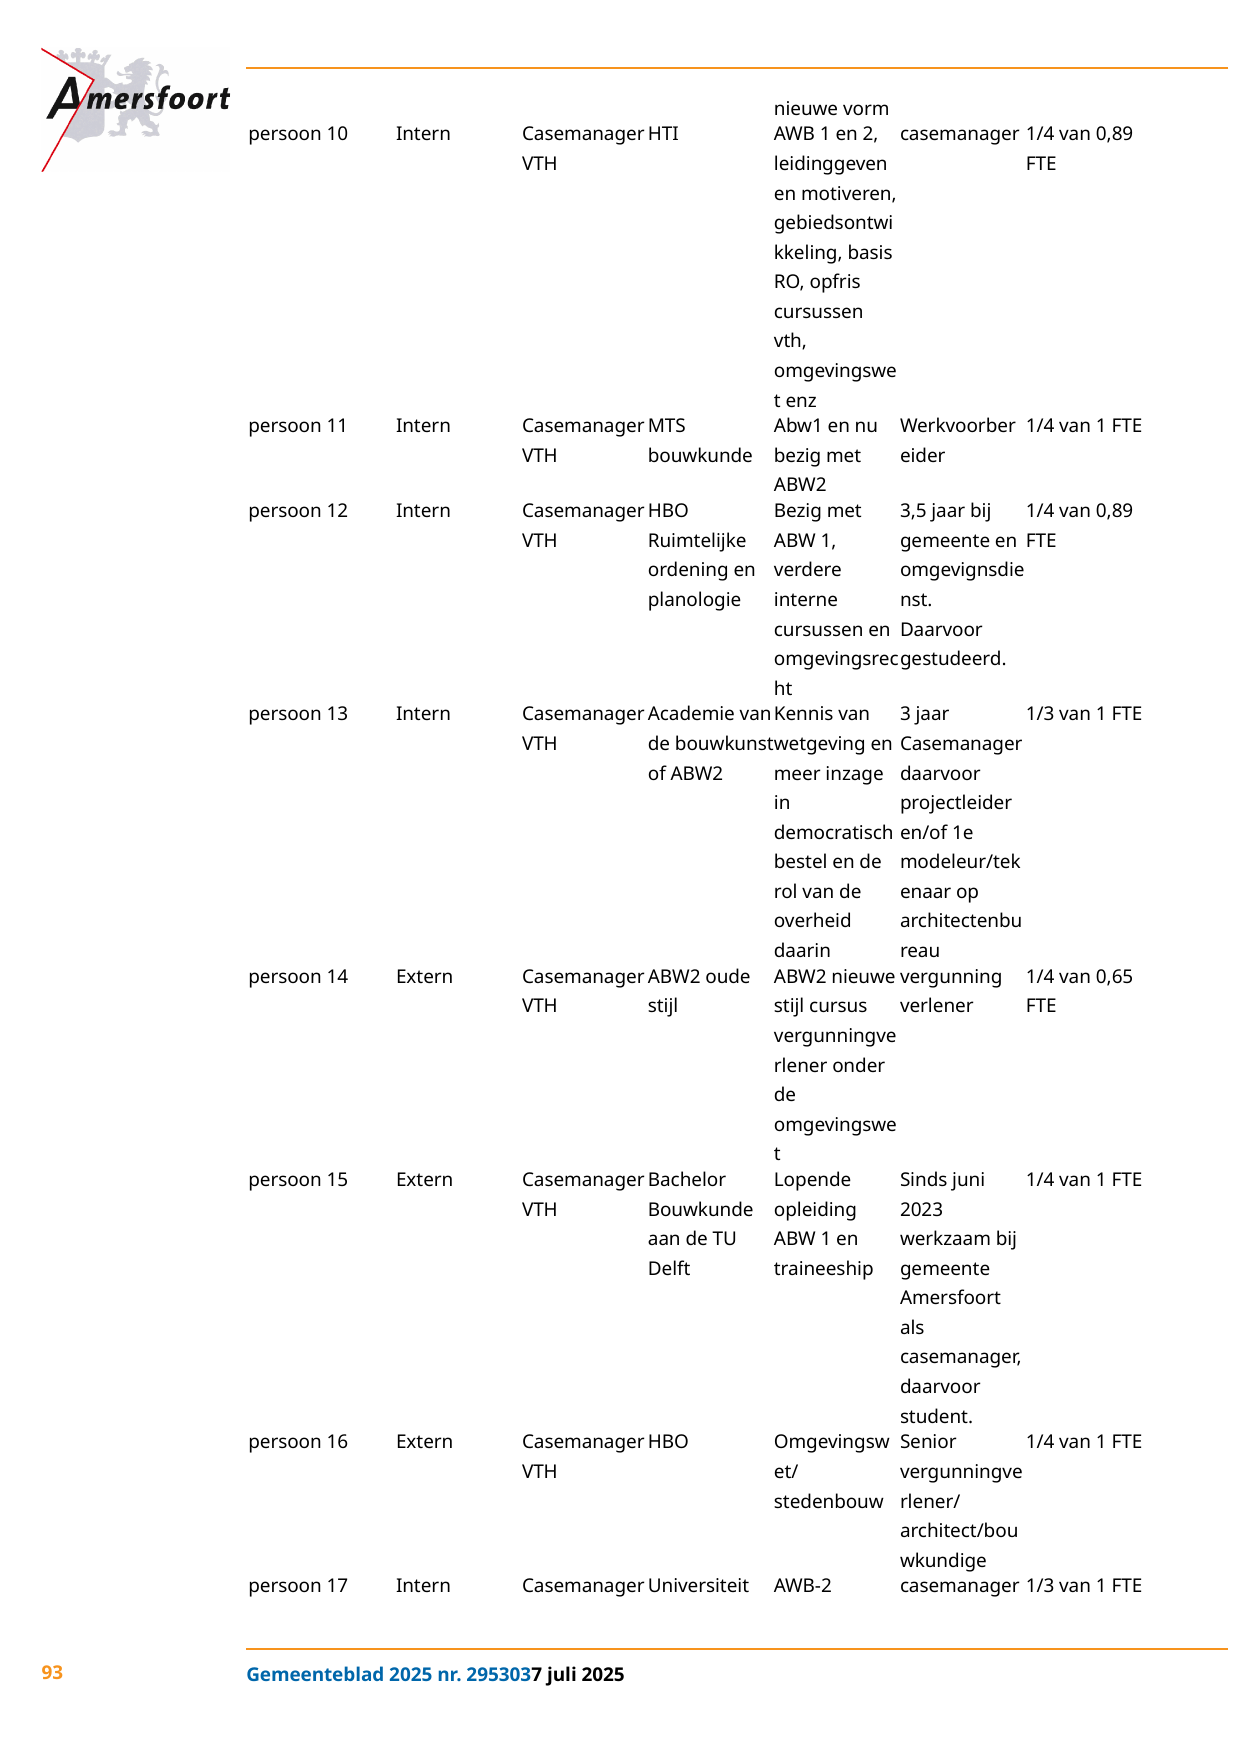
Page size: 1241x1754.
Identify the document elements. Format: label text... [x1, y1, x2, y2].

table_cell Casemanager VTH [522, 963, 648, 1166]
table_cell persoon 17 [248, 1573, 396, 1598]
table_cell 1/4 van 0,89 FTE [1026, 121, 1152, 412]
picture [41, 47, 231, 172]
table_cell HBO [648, 1429, 774, 1573]
table_cell Casemanager VTH [522, 1429, 648, 1573]
table_cell 1/3 van 1 FTE [1026, 701, 1152, 963]
table_cell Academie van de bouwkunst of ABW2 [648, 701, 774, 963]
table_cell 1/4 van 1 FTE [1026, 413, 1152, 497]
table_cell Intern [396, 413, 522, 497]
table_cell Casemanager VTH [522, 413, 648, 497]
table_cell Casemanager VTH [522, 1166, 648, 1429]
table_cell 1/4 van 1 FTE [1026, 1429, 1152, 1573]
table_cell Lopende opleiding ABW 1 en traineeship [774, 1166, 900, 1429]
table_cell 1/3 van 1 FTE [1026, 1573, 1152, 1598]
table_cell Intern [396, 1573, 522, 1598]
table_cell Casemanager VTH [522, 498, 648, 701]
table_cell Casemanager [522, 1573, 648, 1598]
table_cell [248, 95, 396, 121]
table_cell 1/4 van 0,65 FTE [1026, 963, 1152, 1166]
table_cell 3 jaar Casemanager daarvoor projectleider en/of 1e modeleur/tekenaar op architectenbureau [900, 701, 1026, 963]
table_cell Casemanager VTH [522, 701, 648, 963]
table_cell HBO Ruimtelijke ordening en planologie [648, 498, 774, 701]
table_cell nieuwe vorm [774, 95, 900, 121]
table_cell Extern [396, 1429, 522, 1573]
table_cell Extern [396, 1166, 522, 1429]
table_cell vergunning verlener [900, 963, 1026, 1166]
table_cell Sinds juni 2023 werkzaam bij gemeente Amersfoort als casemanager, daarvoor student. [900, 1166, 1026, 1429]
table_cell Werkvoorbereider [900, 413, 1026, 497]
table_cell casemanager [900, 1573, 1026, 1598]
table_cell Extern [396, 963, 522, 1166]
table_cell Bachelor Bouwkunde aan de TU Delft [648, 1166, 774, 1429]
table_cell [900, 95, 1026, 121]
table_cell AWB-2 [774, 1573, 900, 1598]
table_cell [396, 95, 522, 121]
table_cell persoon 13 [248, 701, 396, 963]
table_cell HTI [648, 121, 774, 412]
table_cell [648, 95, 774, 121]
table_cell Intern [396, 121, 522, 412]
table_cell Bezig met ABW 1, verdere interne cursussen en omgevingsrecht [774, 498, 900, 701]
table_cell [1026, 95, 1152, 121]
table_cell ABW2 nieuwe stijl cursus vergunningverlener onder de omgevingswet [774, 963, 900, 1166]
table_cell MTS bouwkunde [648, 413, 774, 497]
table_cell Casemanager VTH [522, 121, 648, 412]
table_cell Intern [396, 701, 522, 963]
table_cell 1/4 van 0,89 FTE [1026, 498, 1152, 701]
table_cell Intern [396, 498, 522, 701]
table_cell Senior vergunningverlener/ architect/bouwkundige [900, 1429, 1026, 1573]
table_cell casemanager [900, 121, 1026, 412]
table_cell persoon 12 [248, 498, 396, 701]
table_cell 1/4 van 1 FTE [1026, 1166, 1152, 1429]
table_cell Universiteit [648, 1573, 774, 1598]
table_cell persoon 11 [248, 413, 396, 497]
table_cell Abw1 en nu bezig met ABW2 [774, 413, 900, 497]
table_cell persoon 16 [248, 1429, 396, 1573]
table_cell 3,5 jaar bij gemeente en omgevignsdienst. Daarvoor gestudeerd. [900, 498, 1026, 701]
table_cell persoon 15 [248, 1166, 396, 1429]
table_cell ABW2 oude stijl [648, 963, 774, 1166]
table_cell AWB 1 en 2, leidinggeven en motiveren, gebiedsontwikkeling, basis RO, opfris cursussen vth, omgevingswet enz [774, 121, 900, 412]
table_cell persoon 14 [248, 963, 396, 1166]
table_cell [522, 95, 648, 121]
table_cell Omgevingswet/ stedenbouw [774, 1429, 900, 1573]
table_cell persoon 10 [248, 121, 396, 412]
table_cell Kennis van wetgeving en meer inzage in democratisch bestel en de rol van de overheid daarin [774, 701, 900, 963]
